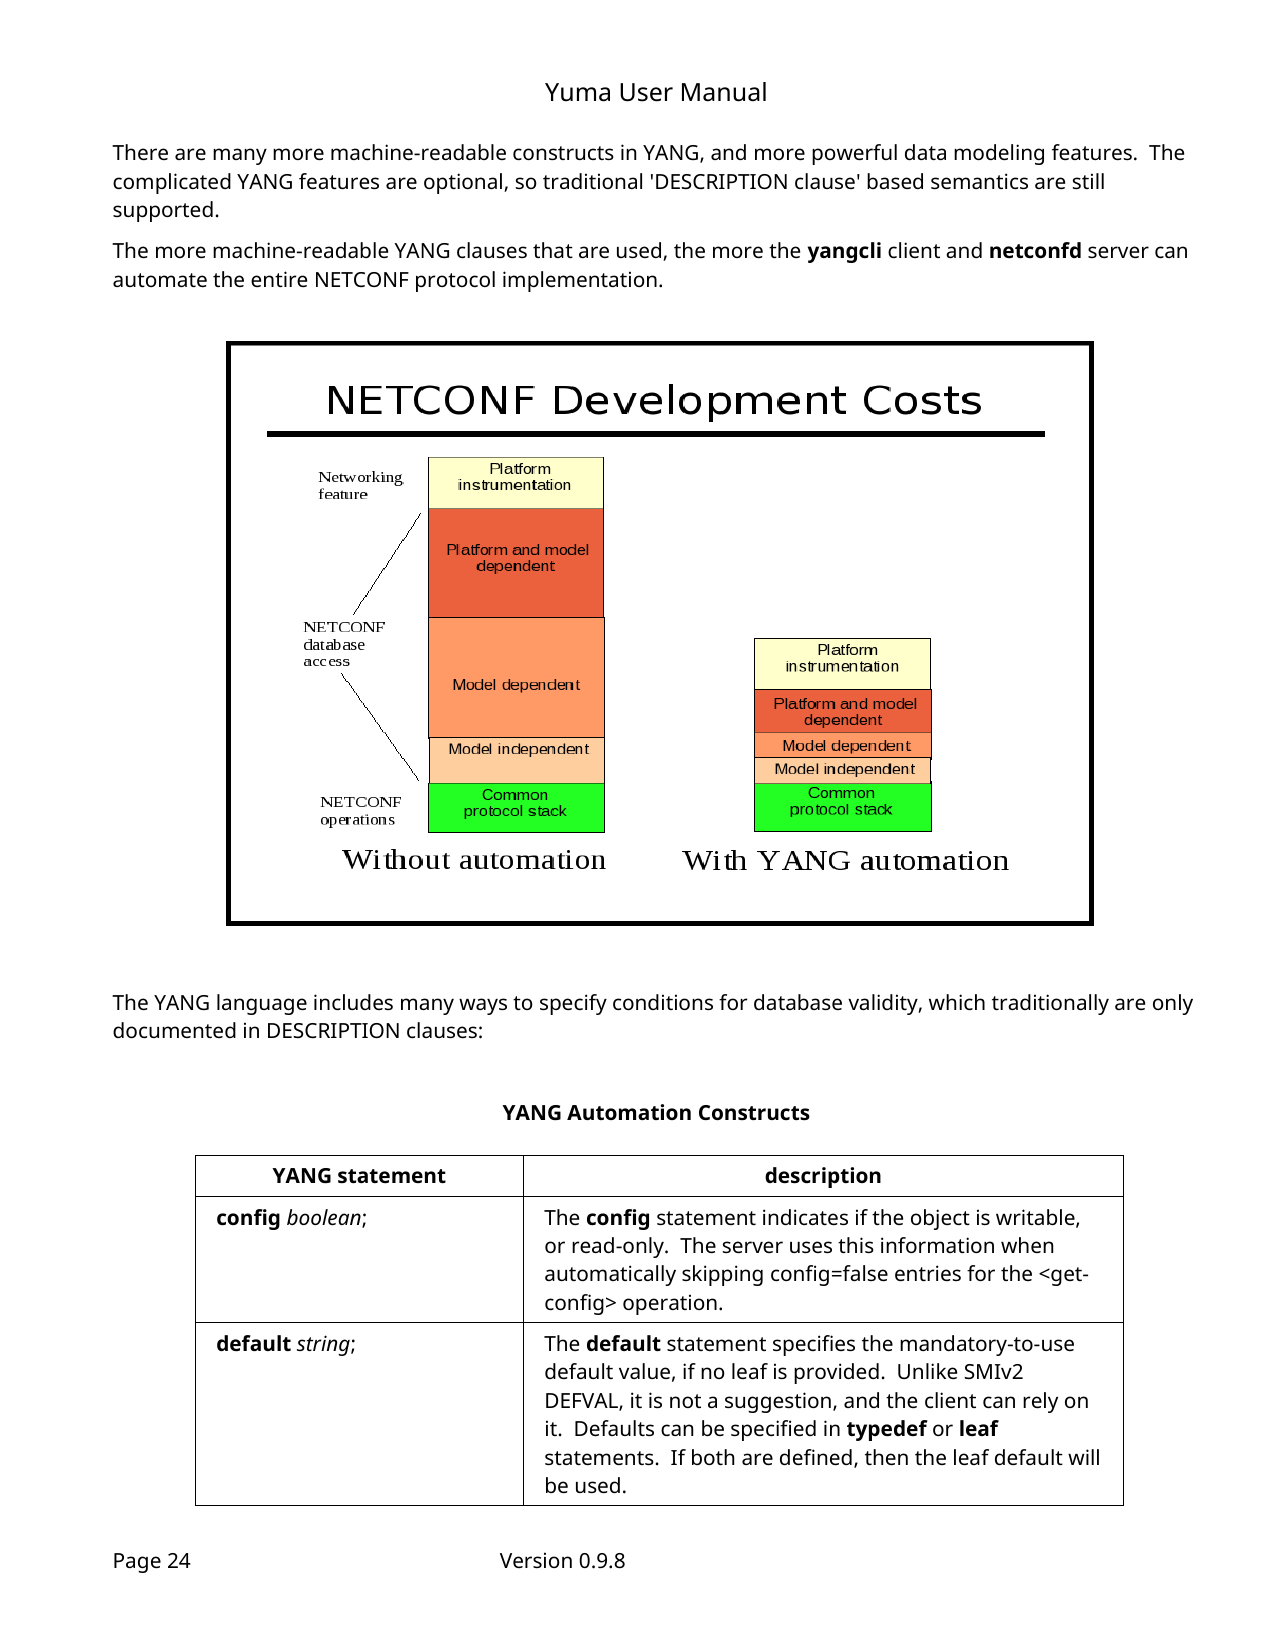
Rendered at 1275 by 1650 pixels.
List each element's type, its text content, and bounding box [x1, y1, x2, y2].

text There are many more machine-readable constructs in YANG, and more powerful data modeling features. The complicated YANG features are optional, so traditional 'DESCRIPTION clause' based semantics are still supported. [112, 138, 1200, 224]
table_cell The default statement specifies the mandatory-to-use default value, if no leaf is provided. Unlike SMIv2 DEFVAL, it is not a suggestion, and the client can rely on it. Defaults can be specified in typedef or leaf statements. If both are defined, then the leaf default will be used. [524, 1323, 1123, 1505]
picture [160, 305, 1153, 947]
table_header YANG statement [196, 1156, 523, 1196]
subtitle YANG Automation Constructs [127, 1098, 1185, 1126]
table_cell config boolean; [196, 1197, 523, 1322]
table_cell default string; [196, 1323, 523, 1505]
table_header description [524, 1156, 1123, 1196]
table_cell The config statement indicates if the object is writable, or read-only. The server uses this information when automatically skipping config=false entries for the <get-config> operation. [524, 1197, 1123, 1322]
text The more machine-readable YANG clauses that are used, the more the yangcli client and netconfd server can automate the entire NETCONF protocol implementation. [112, 236, 1200, 293]
text The YANG language includes many ways to specify conditions for database validity, which traditionally are only documented in DESCRIPTION clauses: [112, 988, 1200, 1044]
